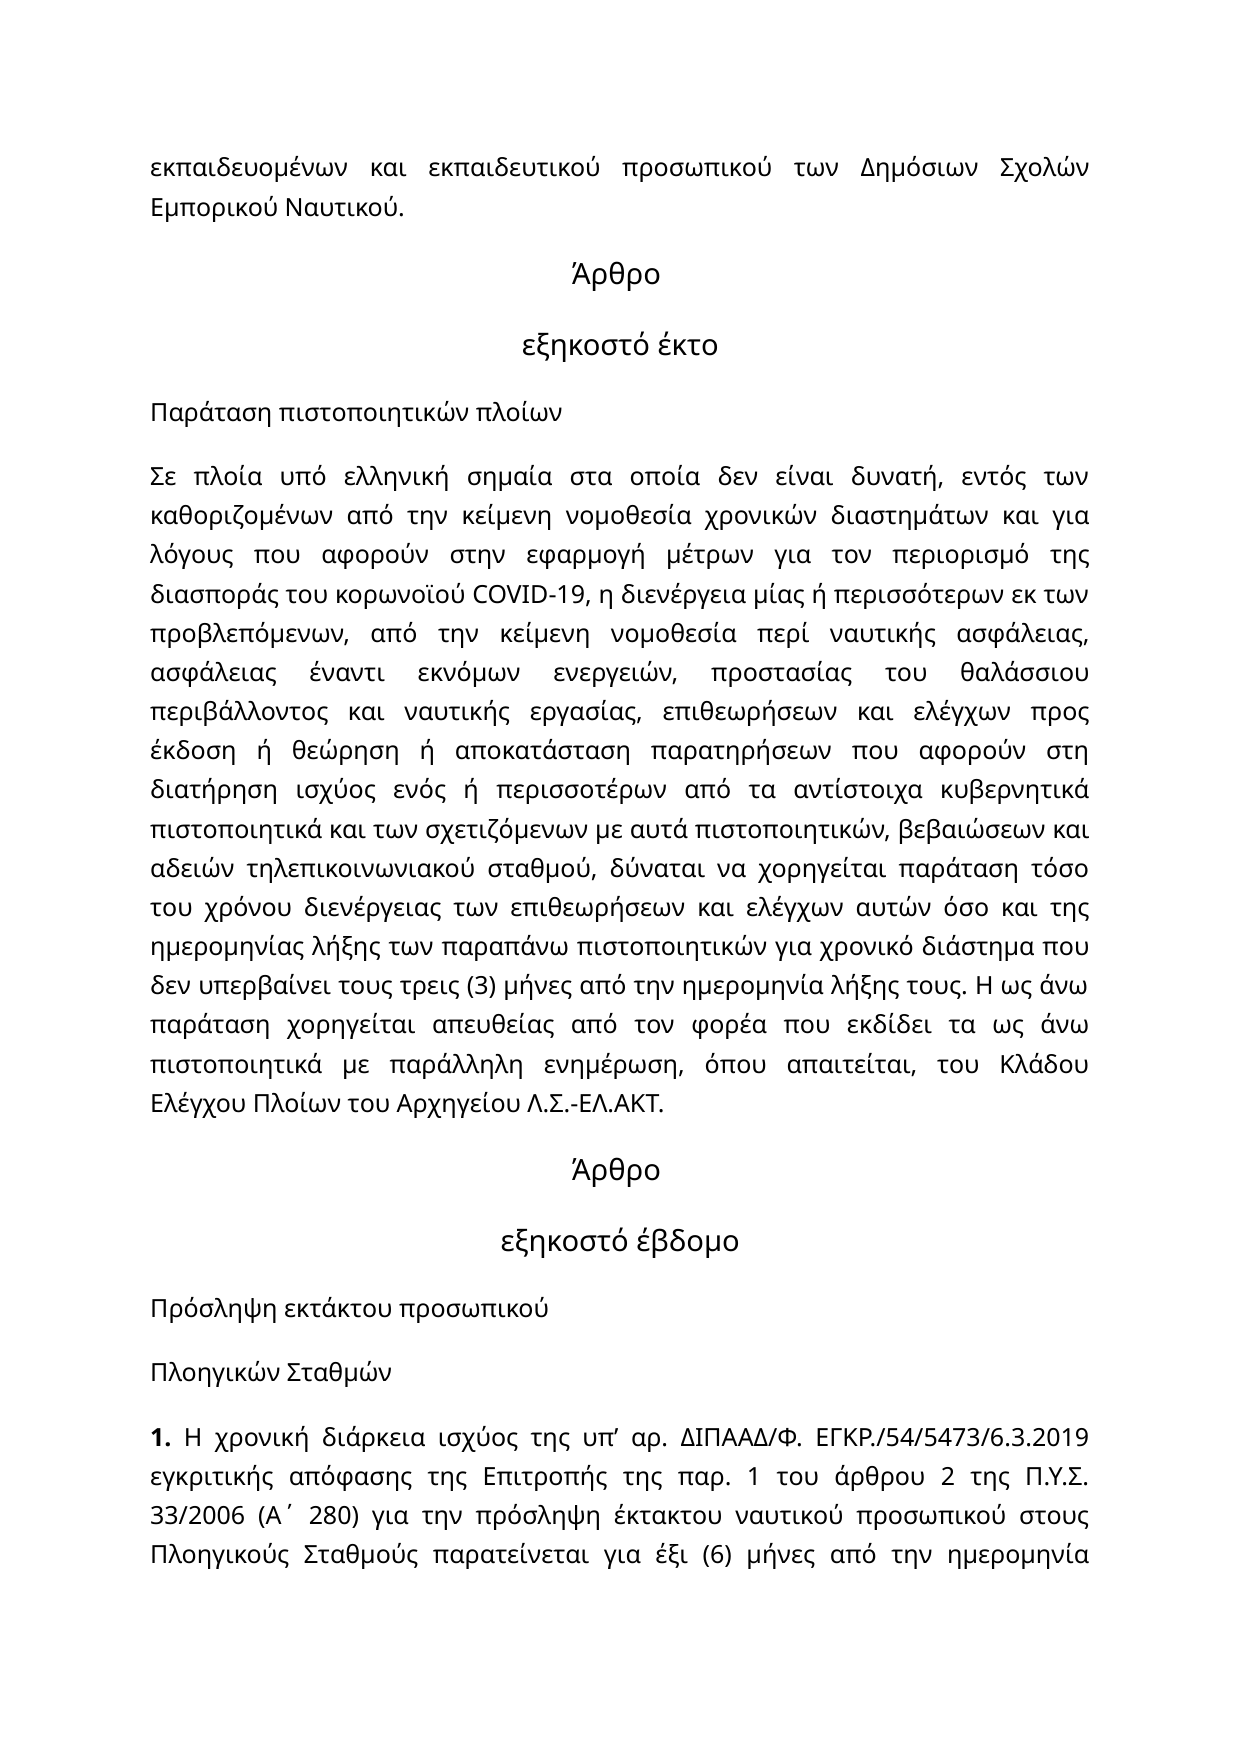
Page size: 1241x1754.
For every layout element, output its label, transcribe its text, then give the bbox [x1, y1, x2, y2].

subtitle εξηκοστό έβδομο [150, 1220, 1090, 1260]
subtitle Άρθρο [150, 253, 1090, 293]
subtitle Άρθρο [150, 1149, 1090, 1189]
text Πλοηγικών Σταθμών [150, 1355, 1090, 1389]
text Παράταση πιστοποιητικών πλοίων [150, 394, 1090, 429]
subtitle εξηκοστό έκτο [150, 324, 1090, 364]
text Σε πλοία υπό ελληνική σημαία στα οποία δεν είναι δυνατή, εντός των καθοριζομένων από την κείμενη νομοθεσία χρονικών διαστημάτων και για λόγους που αφορούν στην εφαρμογή μέτρων για τον περιορισμό της διασποράς του κορωνοϊού COVID-19, η διενέργεια μίας ή περισσότερων εκ των προβλεπόμενων, από την κείμενη νομοθεσία περί ναυτικής ασφάλειας, ασφάλειας έναντι εκνόμων ενεργειών, προστασίας του θαλάσσιου περιβάλλοντος και ναυτικής εργασίας, επιθεωρήσεων και ελέγχων προς έκδοση ή θεώρηση ή αποκατάσταση παρατηρήσεων που αφορούν στη διατήρηση ισχύος ενός ή περισσοτέρων από τα αντίστοιχα κυβερνητικά πιστοποιητικά και των σχετιζόμενων με αυτά πιστοποιητικών, βεβαιώσεων και αδειών τηλεπικοινωνιακού σταθμού, δύναται να χορηγείται παράταση τόσο του χρόνου διενέργειας των επιθεωρήσεων και ελέγχων αυτών όσο και της ημερομηνίας λήξης των παραπάνω πιστοποιητικών για χρονικό διάστημα που δεν υπερβαίνει τους τρεις (3) μήνες από την ημερομηνία λήξης τους. Η ως άνω παράταση χορηγείται απευθείας από τον φορέα που εκδίδει τα ως άνω πιστοποιητικά με παράλληλη ενημέρωση, όπου απαιτείται, του Κλάδου Ελέγχου Πλοίων του Αρχηγείου Λ.Σ.-ΕΛ.ΑΚΤ. [150, 459, 1090, 1119]
text εκπαιδευομένων και εκπαιδευτικού προσωπικού των Δημόσιων Σχολών Εμπορικού Ναυτικού. [150, 150, 1090, 223]
text 1. Η χρονική διάρκεια ισχύος της υπ’ αρ. ΔΙΠΑΑΔ/Φ. ΕΓΚΡ./54/5473/6.3.2019 εγκριτικής απόφασης της Επιτροπής της παρ. 1 του άρθρου 2 της Π.Υ.Σ. 33/2006 (Α΄ 280) για την πρόσληψη έκτακτου ναυτικού προσωπικού στους Πλοηγικούς Σταθμούς παρατείνεται για έξι (6) μήνες από την ημερομηνία [150, 1419, 1090, 1571]
text Πρόσληψη εκτάκτου προσωπικού [150, 1291, 1090, 1325]
